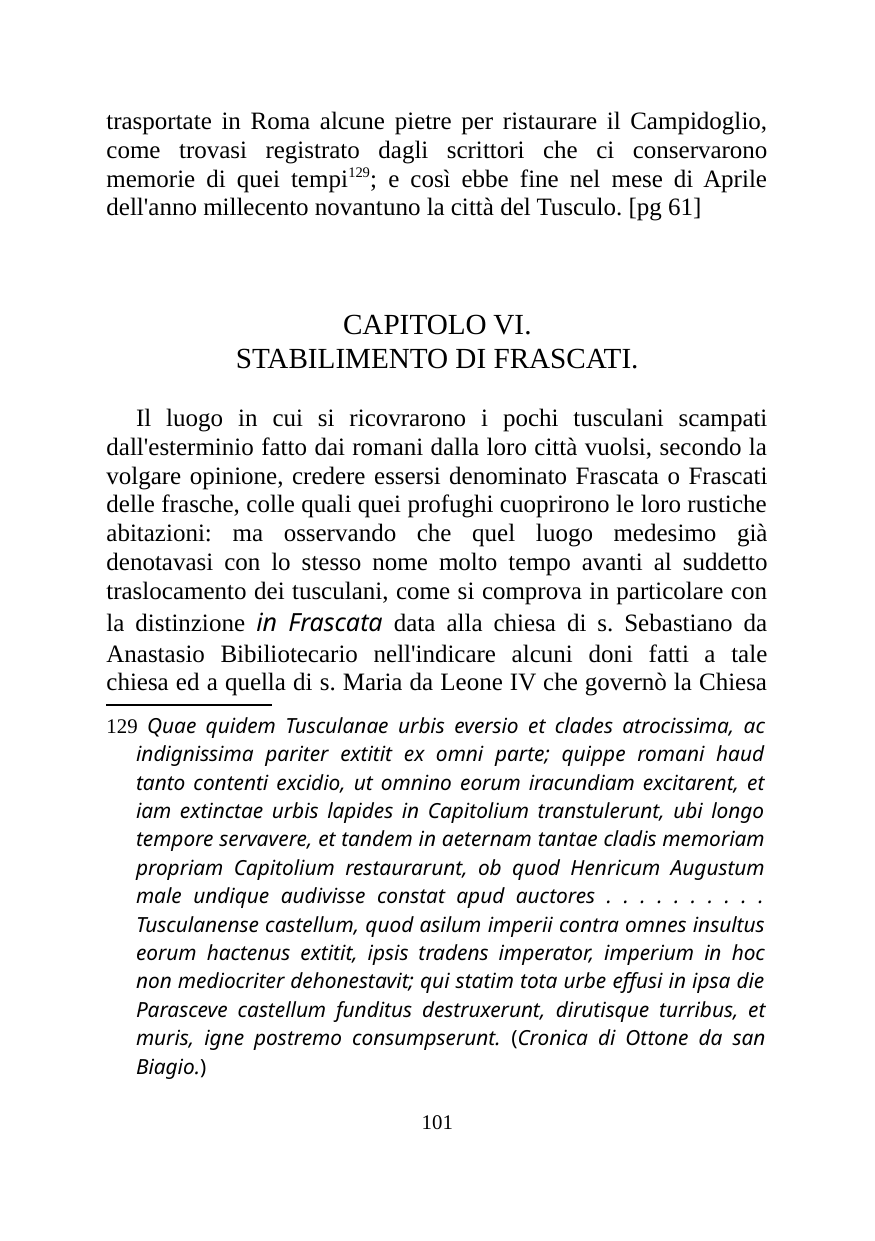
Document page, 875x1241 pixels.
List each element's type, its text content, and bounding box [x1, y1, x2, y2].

text STABILIMENTO DI FRASCATI. [106, 341, 768, 374]
text trasportate in Roma alcune pietre per ristaurare il Campidoglio, come trovasi registrato dagli scrittori che ci conservarono memorie di quei tempi; e così ebbe fine nel mese di Aprile dell'anno millecento novantuno la città del Tusculo. [pg 61] [106, 106, 768, 221]
text Quae quidem Tusculanae urbis eversio et clades atrocissima, ac indignissima pariter extitit ex omni parte; quippe romani haud tanto contenti excidio, ut omnino eorum iracundiam excitarent, et iam extinctae urbis lapides in Capitolium transtulerunt, ubi longo tempore servavere, et tandem in aeternam tantae cladis memoriam propriam Capitolium restaurarunt, ob quod Henricum Augustum male undique audivisse constat apud auctores . . . . . . . . . . Tusculanense castellum, quod asilum imperii contra omnes insultus eorum hactenus extitit, ipsis tradens imperator, imperium in hoc non mediocriter dehonestavit; qui statim tota urbe effusi in ipsa die Parasceve castellum funditus destruxerunt, dirutisque turribus, et muris, igne postremo consumpserunt. (Cronica di Ottone da san Biagio.) [106, 711, 768, 1080]
text CAPITOLO VI. [106, 307, 768, 341]
text Il luogo in cui si ricovrarono i pochi tusculani scampati dall'esterminio fatto dai romani dalla loro città vuolsi, secondo la volgare opinione, credere essersi denominato Frascata o Frascati delle frasche, colle quali quei profughi cuoprirono le loro rustiche abitazioni: ma osservando che quel luogo medesimo già denotavasi con lo stesso nome molto tempo avanti al suddetto traslocamento dei tusculani, come si comprova in particolare con la distinzione in Frascata data alla chiesa di s. Sebastiano da Anastasio Bibiliotecario nell'indicare alcuni doni fatti a tale chiesa ed a quella di s. Maria da Leone IV che governò la Chiesa [106, 403, 768, 696]
